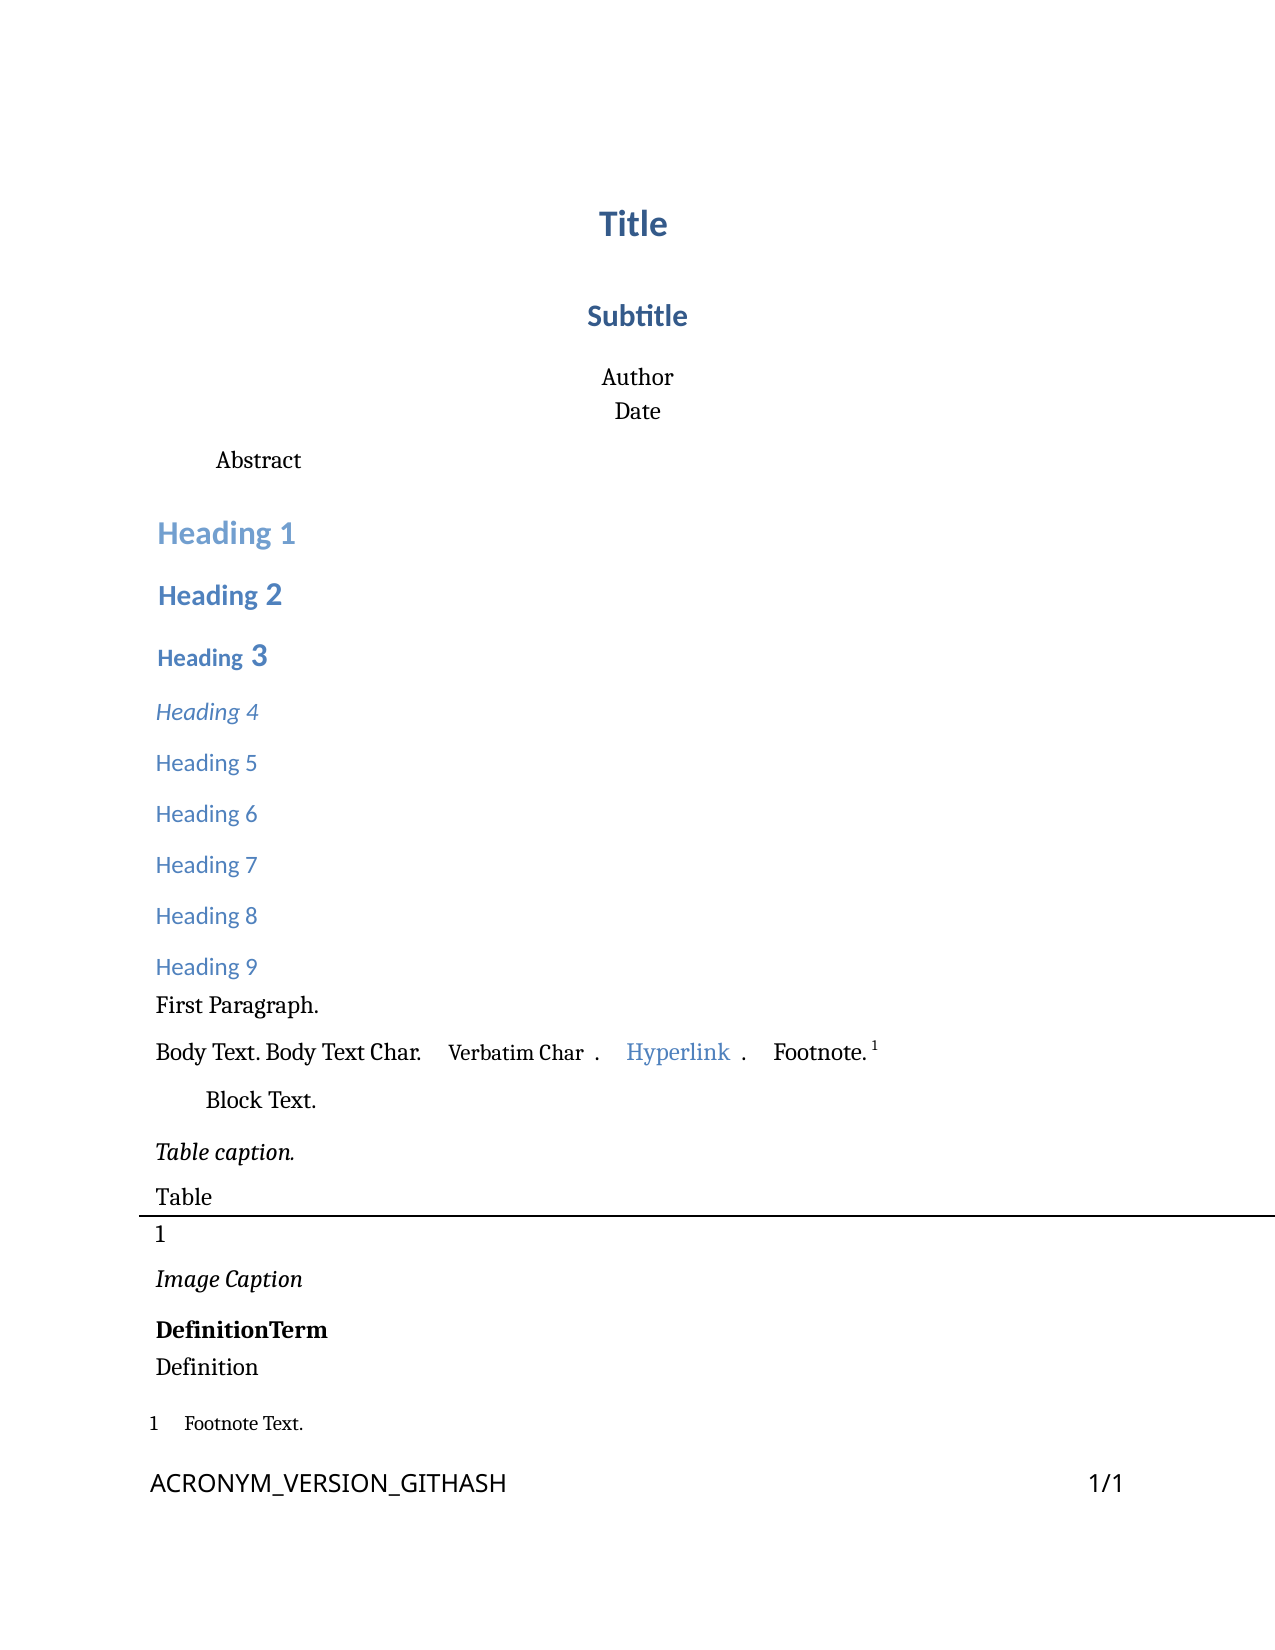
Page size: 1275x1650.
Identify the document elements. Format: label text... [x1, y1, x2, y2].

subtitle Heading 5 [150, 747, 1125, 777]
subtitle Heading 3 [150, 634, 1125, 675]
text Table caption. [150, 1137, 1125, 1166]
text Image Caption [150, 1265, 1125, 1294]
text Abstract [209, 442, 1066, 476]
subtitle Heading 2 [150, 573, 1125, 614]
subtitle Subtitle [150, 296, 1125, 334]
text Date [150, 393, 1125, 427]
subtitle Heading 8 [150, 900, 1125, 931]
table_cell 1 [139, 1217, 1275, 1253]
text Author [150, 359, 1125, 393]
text Footnote Text. [150, 1412, 1125, 1436]
title Title [150, 200, 1125, 246]
subtitle Heading 9 [150, 952, 1125, 982]
subtitle Heading 7 [150, 849, 1125, 880]
text Body Text. Body Text Char. Verbatim Char . Hyperlink . Footnote. [150, 1038, 1125, 1066]
text DefinitionTerm [150, 1316, 1125, 1344]
subtitle Heading 4 [150, 696, 1125, 726]
table_header Table [139, 1179, 1275, 1215]
subtitle Heading 1 [150, 512, 1125, 552]
text Block Text. [200, 1086, 1075, 1114]
text Definition [150, 1353, 1125, 1382]
subtitle Heading 6 [150, 798, 1125, 829]
text First Paragraph. [150, 991, 1125, 1020]
